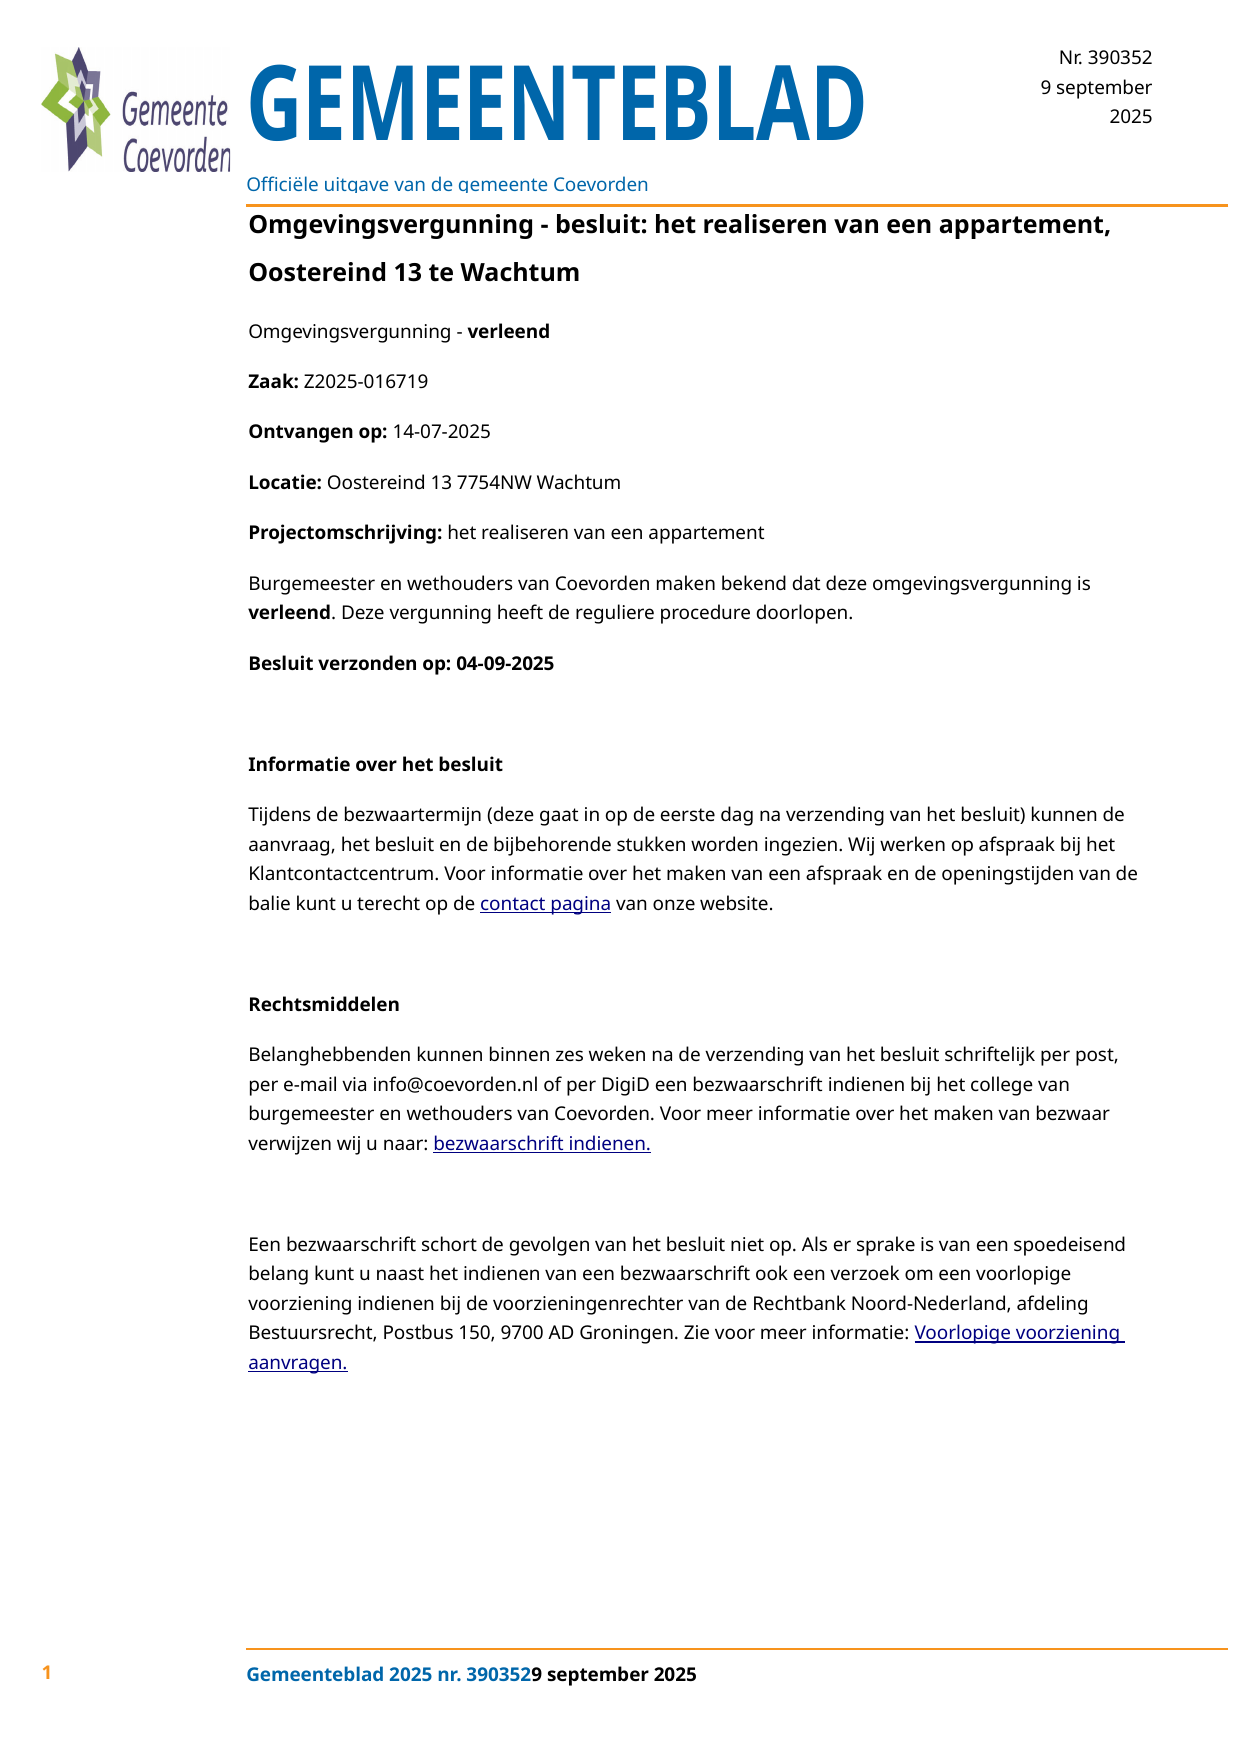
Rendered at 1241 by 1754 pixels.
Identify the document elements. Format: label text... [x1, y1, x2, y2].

text Besluit verzonden op: 04-09-2025 [248, 650, 1152, 676]
text Burgemeester en wethouders van Coevorden maken bekend dat deze omgevingsvergunning is verleend. Deze vergunning heeft de reguliere procedure doorlopen. [248, 570, 1152, 625]
text Tijdens de bezwaartermijn (deze gaat in op de eerste dag na verzending van het besluit) kunnen de aanvraag, het besluit en de bijbehorende stukken worden ingezien. Wij werken op afspraak bij het Klantcontactcentrum. Voor informatie over het maken van een afspraak en de openingstijden van de balie kunt u terecht op de contact pagina van onze website. [248, 801, 1152, 916]
text Een bezwaarschrift schort de gevolgen van het besluit niet op. Als er sprake is van een spoedeisend belang kunt u naast het indienen van een bezwaarschrift ook een verzoek om een voorlopige voorziening indienen bij de voorzieningenrechter van de Rechtbank Noord-Nederland, afdeling Bestuursrecht, Postbus 150, 9700 AD Groningen. Zie voor meer informatie: Voorlopige voorziening aanvragen. [248, 1231, 1152, 1375]
text Omgevingsvergunning - verleend [248, 318, 1152, 344]
text Belanghebbenden kunnen binnen zes weken na de verzending van het besluit schriftelijk per post, per e-mail via info@coevorden.nl of per DigiD een bezwaarschrift indienen bij het college van burgemeester en wethouders van Coevorden. Voor meer informatie over het maken van bezwaar verwijzen wij u naar: bezwaarschrift indienen. [248, 1041, 1152, 1156]
text Locatie: Oostereind 13 7754NW Wachtum [248, 469, 1152, 495]
picture [41, 47, 231, 172]
text Projectomschrijving: het realiseren van een appartement [248, 519, 1152, 545]
text Informatie over het besluit [248, 751, 1152, 777]
text Ontvangen op: 14-07-2025 [248, 419, 1152, 444]
text Zaak: Z2025-016719 [248, 368, 1152, 394]
text Omgevingsvergunning - besluit: het realiseren van een appartement, Oostereind 13 te Wachtum [248, 207, 1152, 288]
text Rechtsmiddelen [248, 991, 1152, 1017]
